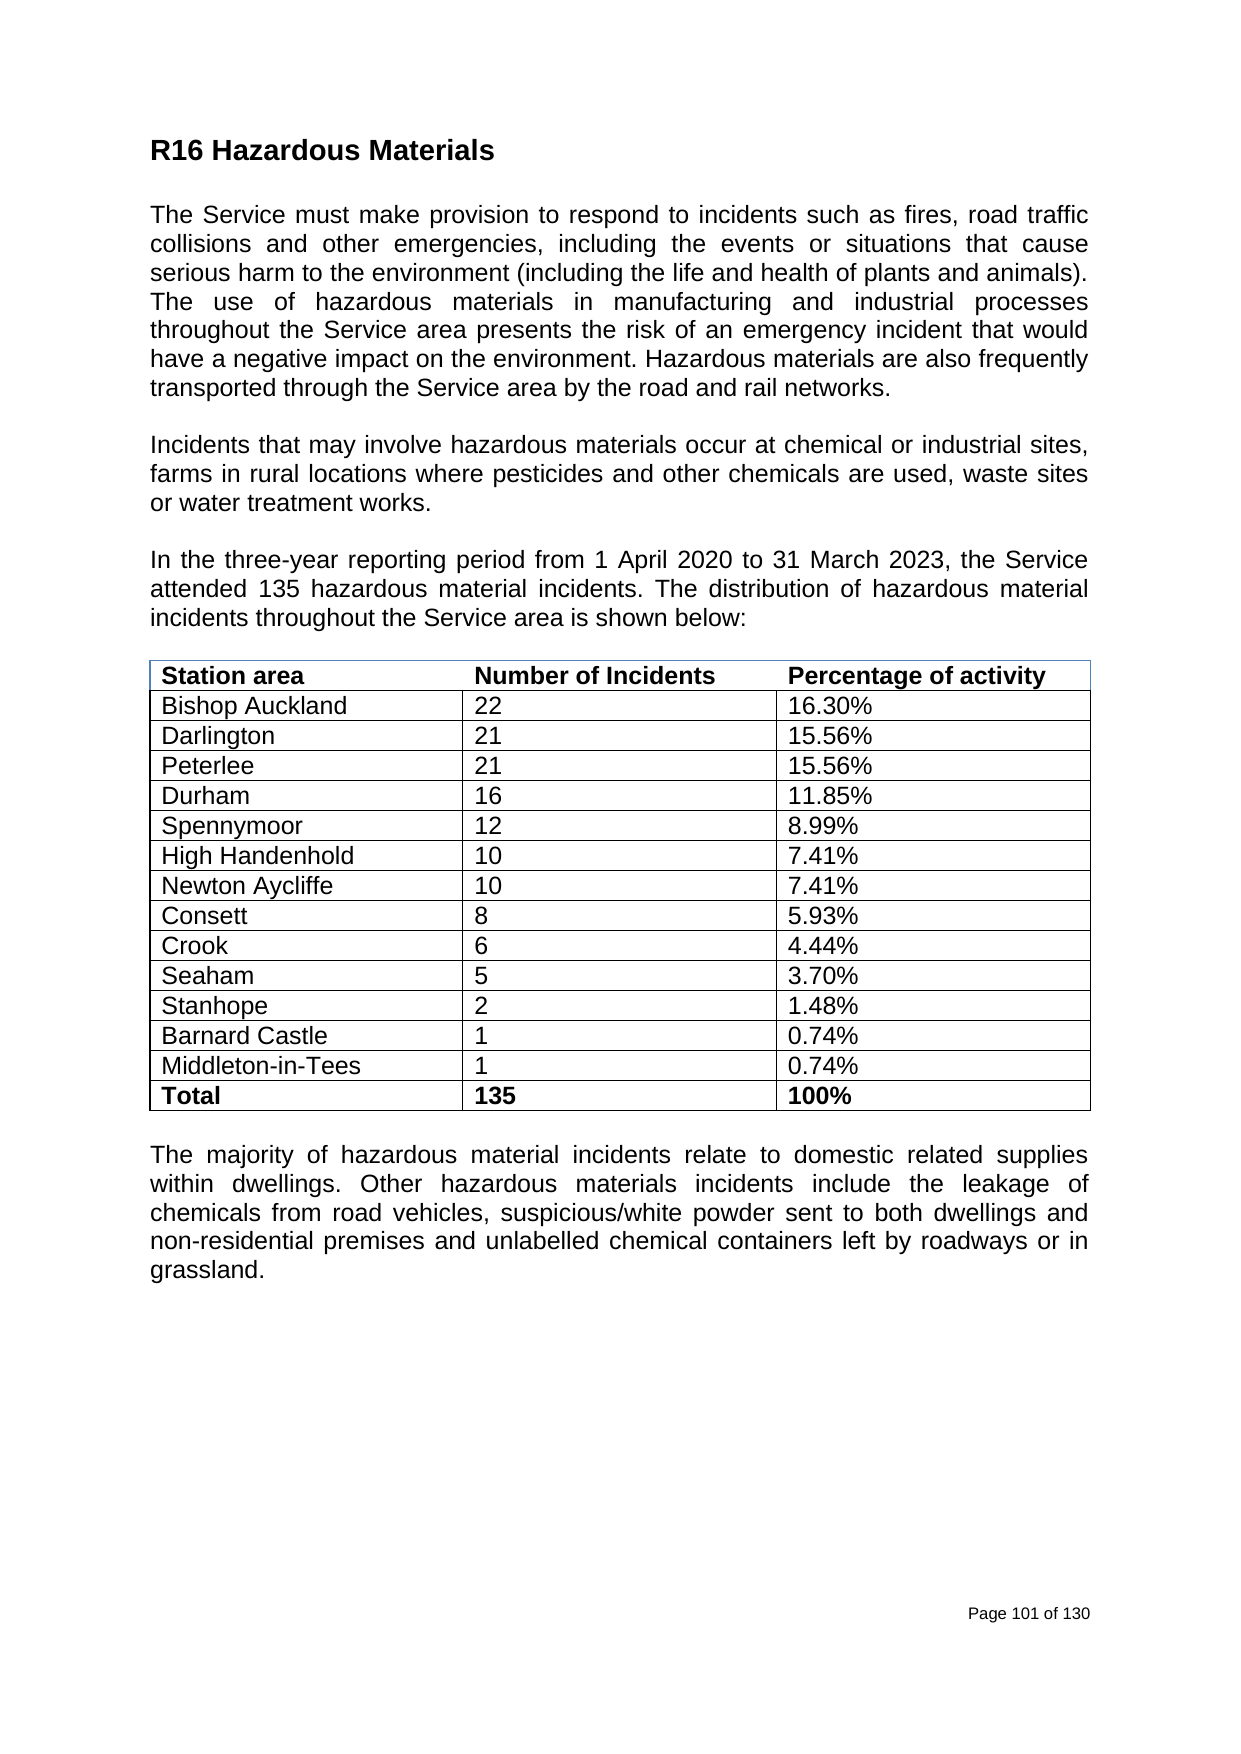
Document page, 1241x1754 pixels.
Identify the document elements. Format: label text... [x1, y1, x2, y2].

table_cell 15.56% [777, 751, 1090, 780]
table_cell 8 [463, 901, 776, 930]
table_cell 2 [463, 991, 776, 1020]
table_cell 15.56% [777, 721, 1090, 750]
table_header Station area [151, 661, 463, 690]
text The Service must make provision to respond to incidents such as fires, road traffic collisions and other emergencies, including the events or situations that cause serious harm to the environment (including the life and health of plants and animals). The use of hazardous materials in manufacturing and industrial processes throughout the Service area presents the risk of an emergency incident that would have a negative impact on the environment. Hazardous materials are also frequently transported through the Service area by the road and rail networks. [150, 200, 1090, 402]
table_cell 3.70% [777, 961, 1090, 990]
table_cell 0.74% [777, 1051, 1090, 1080]
table_header Percentage of activity [776, 661, 1090, 690]
table_cell 1 [463, 1021, 776, 1050]
table_cell Consett [151, 901, 462, 930]
table_cell 21 [463, 751, 776, 780]
table_cell Bishop Auckland [151, 691, 462, 720]
table_cell 16 [463, 781, 776, 810]
table_cell Barnard Castle [151, 1021, 462, 1050]
table_cell 1.48% [777, 991, 1090, 1020]
text R16 Hazardous Materials [150, 133, 1090, 167]
table_cell 16.30% [777, 691, 1090, 720]
table_cell 135 [463, 1081, 776, 1110]
table_cell 1 [463, 1051, 776, 1080]
table_cell Durham [151, 781, 462, 810]
table_cell 5 [463, 961, 776, 990]
table_cell 100% [777, 1081, 1090, 1110]
table_cell 10 [463, 871, 776, 900]
table_cell 4.44% [777, 931, 1090, 960]
table_cell 7.41% [777, 871, 1090, 900]
table_cell Newton Aycliffe [151, 871, 462, 900]
table_cell Middleton-in-Tees [151, 1051, 462, 1080]
table_cell Spennymoor [151, 811, 462, 840]
table_cell Peterlee [151, 751, 462, 780]
text Incidents that may involve hazardous materials occur at chemical or industrial sites, farms in rural locations where pesticides and other chemicals are used, waste sites or water treatment works. [150, 430, 1090, 517]
table_cell High Handenhold [151, 841, 462, 870]
table_cell 21 [463, 721, 776, 750]
text The majority of hazardous material incidents relate to domestic related supplies within dwellings. Other hazardous materials incidents include the leakage of chemicals from road vehicles, suspicious/white powder sent to both dwellings and non-residential premises and unlabelled chemical containers left by roadways or in grassland. [150, 1140, 1090, 1284]
table_cell 10 [463, 841, 776, 870]
table_cell Total [151, 1081, 462, 1110]
table_header Number of Incidents [463, 661, 776, 690]
table_cell Crook [151, 931, 462, 960]
table_cell 5.93% [777, 901, 1090, 930]
text In the three-year reporting period from 1 April 2020 to 31 March 2023, the Service attended 135 hazardous material incidents. The distribution of hazardous material incidents throughout the Service area is shown below: [150, 545, 1090, 632]
table_cell Stanhope [151, 991, 462, 1020]
table_cell 12 [463, 811, 776, 840]
table_cell 8.99% [777, 811, 1090, 840]
table_cell 22 [463, 691, 776, 720]
table_cell Darlington [151, 721, 462, 750]
table_cell 0.74% [777, 1021, 1090, 1050]
table_cell Seaham [151, 961, 462, 990]
table_cell 7.41% [777, 841, 1090, 870]
table_cell 6 [463, 931, 776, 960]
table_cell 11.85% [777, 781, 1090, 810]
